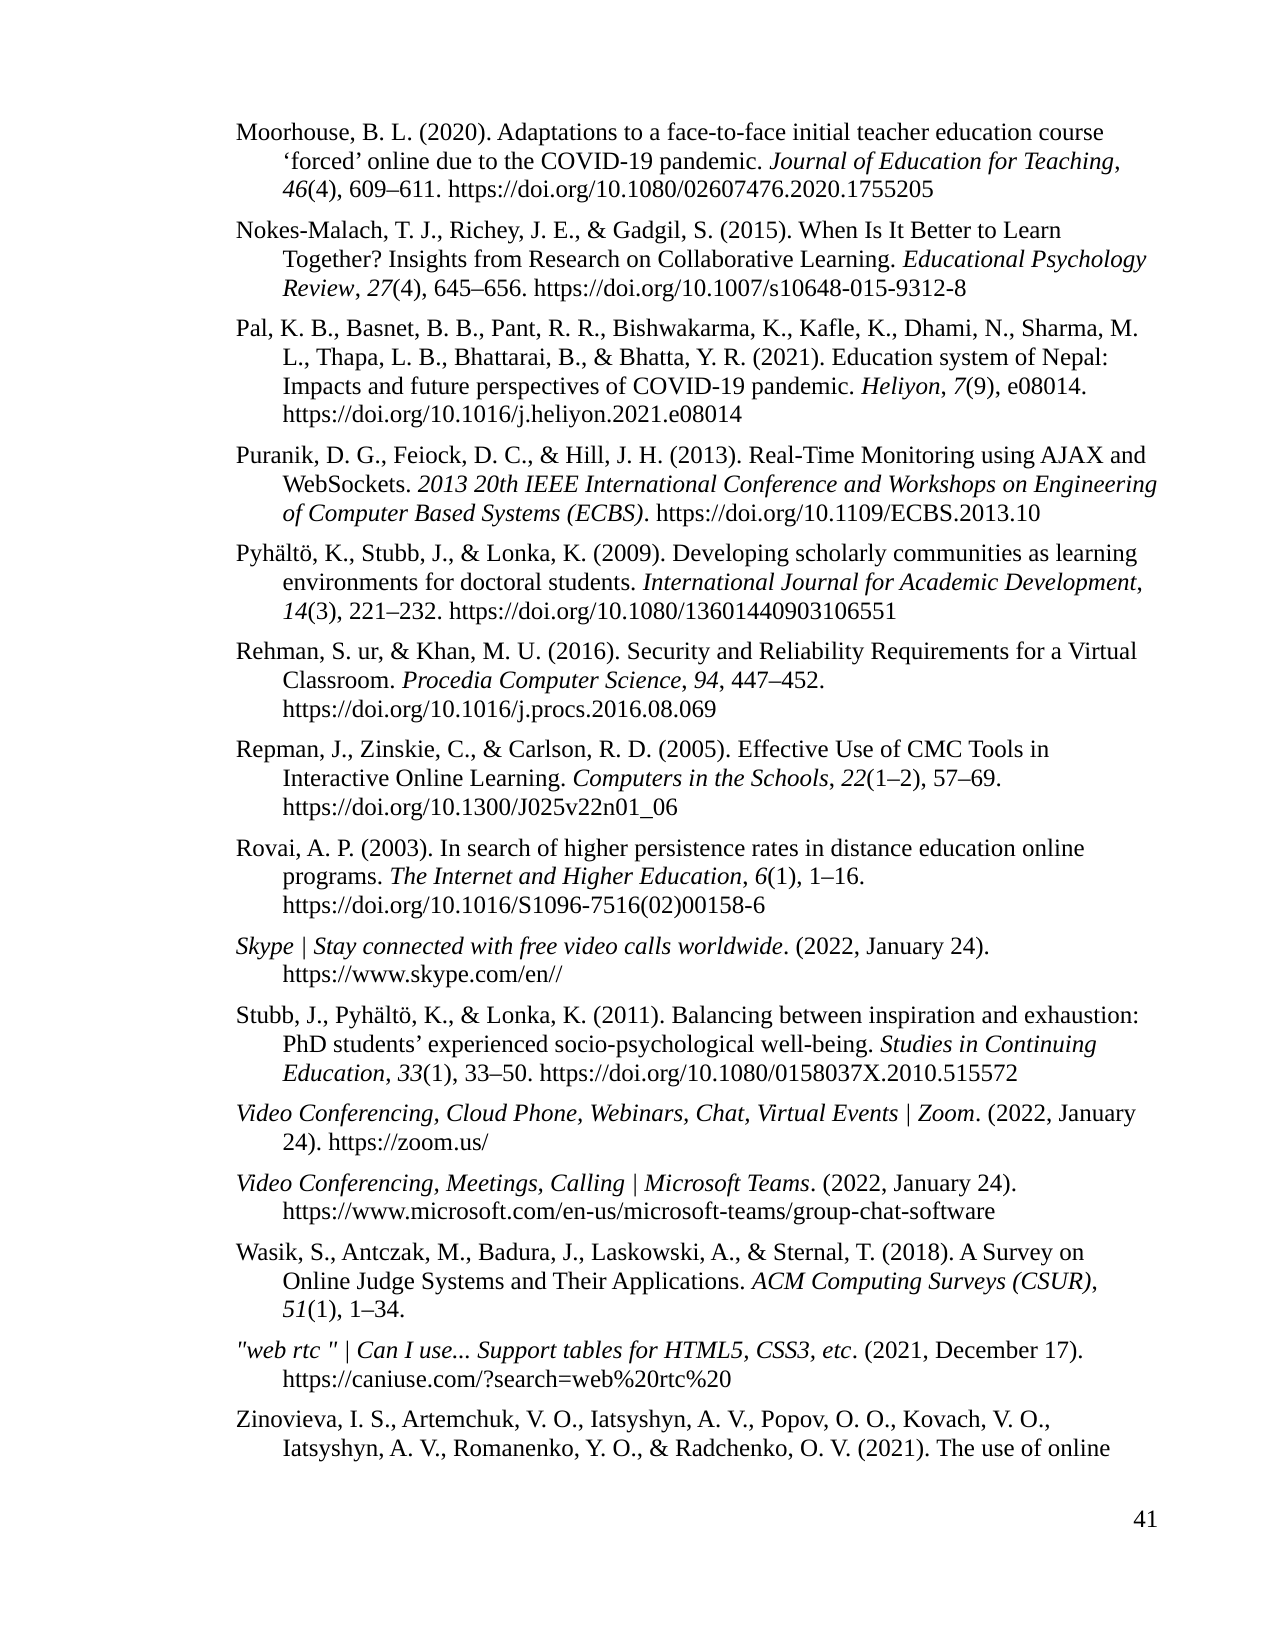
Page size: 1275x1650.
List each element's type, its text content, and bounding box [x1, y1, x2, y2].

text Pyhältö, K., Stubb, J., & Lonka, K. (2009). Developing scholarly communities as learning environments for doctoral students. International Journal for Academic Development, 14(3), 221–232. https://doi.org/10.1080/13601440903106551 [236, 538, 1158, 624]
text Rehman, S. ur, & Khan, M. U. (2016). Security and Reliability Requirements for a Virtual Classroom. Procedia Computer Science, 94, 447–452. https://doi.org/10.1016/j.procs.2016.08.069 [236, 636, 1158, 723]
text Stubb, J., Pyhältö, K., & Lonka, K. (2011). Balancing between inspiration and exhaustion: PhD students’ experienced socio-psychological well-being. Studies in Continuing Education, 33(1), 33–50. https://doi.org/10.1080/0158037X.2010.515572 [236, 1000, 1158, 1086]
text Video Conferencing, Meetings, Calling | Microsoft Teams. (2022, January 24). https://www.microsoft.com/en-us/microsoft-teams/group-chat-software [236, 1168, 1158, 1225]
text Moorhouse, B. L. (2020). Adaptations to a face-to-face initial teacher education course ‘forced’ online due to the COVID-19 pandemic. Journal of Education for Teaching, 46(4), 609–611. https://doi.org/10.1080/02607476.2020.1755205 [236, 117, 1158, 203]
text Video Conferencing, Cloud Phone, Webinars, Chat, Virtual Events | Zoom. (2022, January 24). https://zoom.us/ [236, 1098, 1158, 1156]
text Pal, K. B., Basnet, B. B., Pant, R. R., Bishwakarma, K., Kafle, K., Dhami, N., Sharma, M. L., Thapa, L. B., Bhattarai, B., & Bhatta, Y. R. (2021). Education system of Nepal: Impacts and future perspectives of COVID-19 pandemic. Heliyon, 7(9), e08014. https://doi.org/10.1016/j.heliyon.2021.e08014 [236, 313, 1158, 428]
text Repman, J., Zinskie, C., & Carlson, R. D. (2005). Effective Use of CMC Tools in Interactive Online Learning. Computers in the Schools, 22(1–2), 57–69. https://doi.org/10.1300/J025v22n01_06 [236, 734, 1158, 821]
text Nokes-Malach, T. J., Richey, J. E., & Gadgil, S. (2015). When Is It Better to Learn Together? Insights from Research on Collaborative Learning. Educational Psychology Review, 27(4), 645–656. https://doi.org/10.1007/s10648-015-9312-8 [236, 215, 1158, 301]
text Zinovieva, I. S., Artemchuk, V. O., Iatsyshyn, A. V., Popov, O. O., Kovach, V. O., Iatsyshyn, A. V., Romanenko, Y. O., & Radchenko, O. V. (2021). The use of online [236, 1404, 1158, 1462]
text Skype | Stay connected with free video calls worldwide. (2022, January 24). https://www.skype.com/en// [236, 931, 1158, 988]
text Wasik, S., Antczak, M., Badura, J., Laskowski, A., & Sternal, T. (2018). A Survey on Online Judge Systems and Their Applications. ACM Computing Surveys (CSUR), 51(1), 1–34. [236, 1237, 1158, 1323]
text Puranik, D. G., Feiock, D. C., & Hill, J. H. (2013). Real-Time Monitoring using AJAX and WebSockets. 2013 20th IEEE International Conference and Workshops on Engineering of Computer Based Systems (ECBS). https://doi.org/10.1109/ECBS.2013.10 [236, 440, 1158, 526]
text "web rtc " | Can I use... Support tables for HTML5, CSS3, etc. (2021, December 17). https://caniuse.com/?search=web%20rtc%20 [236, 1335, 1158, 1393]
text Rovai, A. P. (2003). In search of higher persistence rates in distance education online programs. The Internet and Higher Education, 6(1), 1–16. https://doi.org/10.1016/S1096-7516(02)00158-6 [236, 833, 1158, 919]
